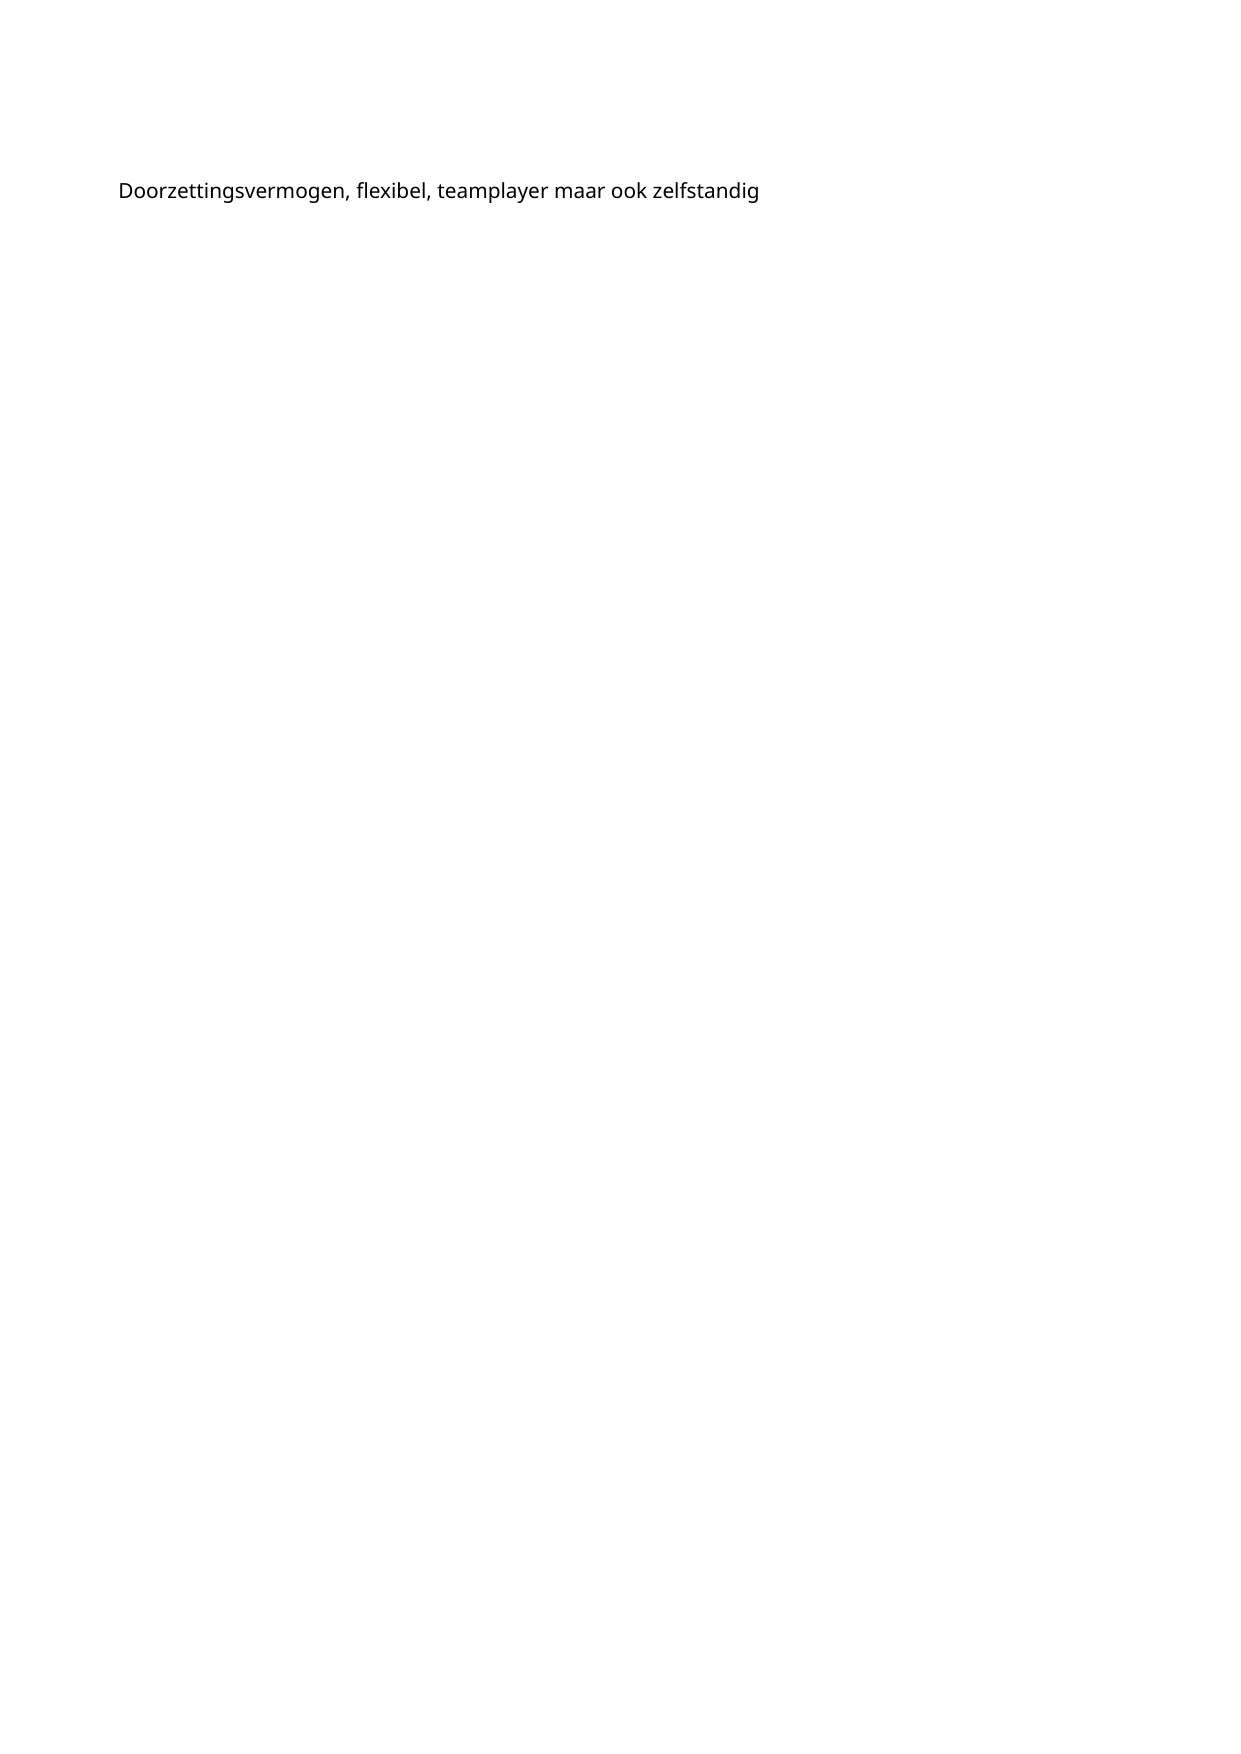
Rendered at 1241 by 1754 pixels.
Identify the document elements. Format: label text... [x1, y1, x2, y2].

text Doorzettingsvermogen, flexibel, teamplayer maar ook zelfstandig [118, 176, 1122, 205]
